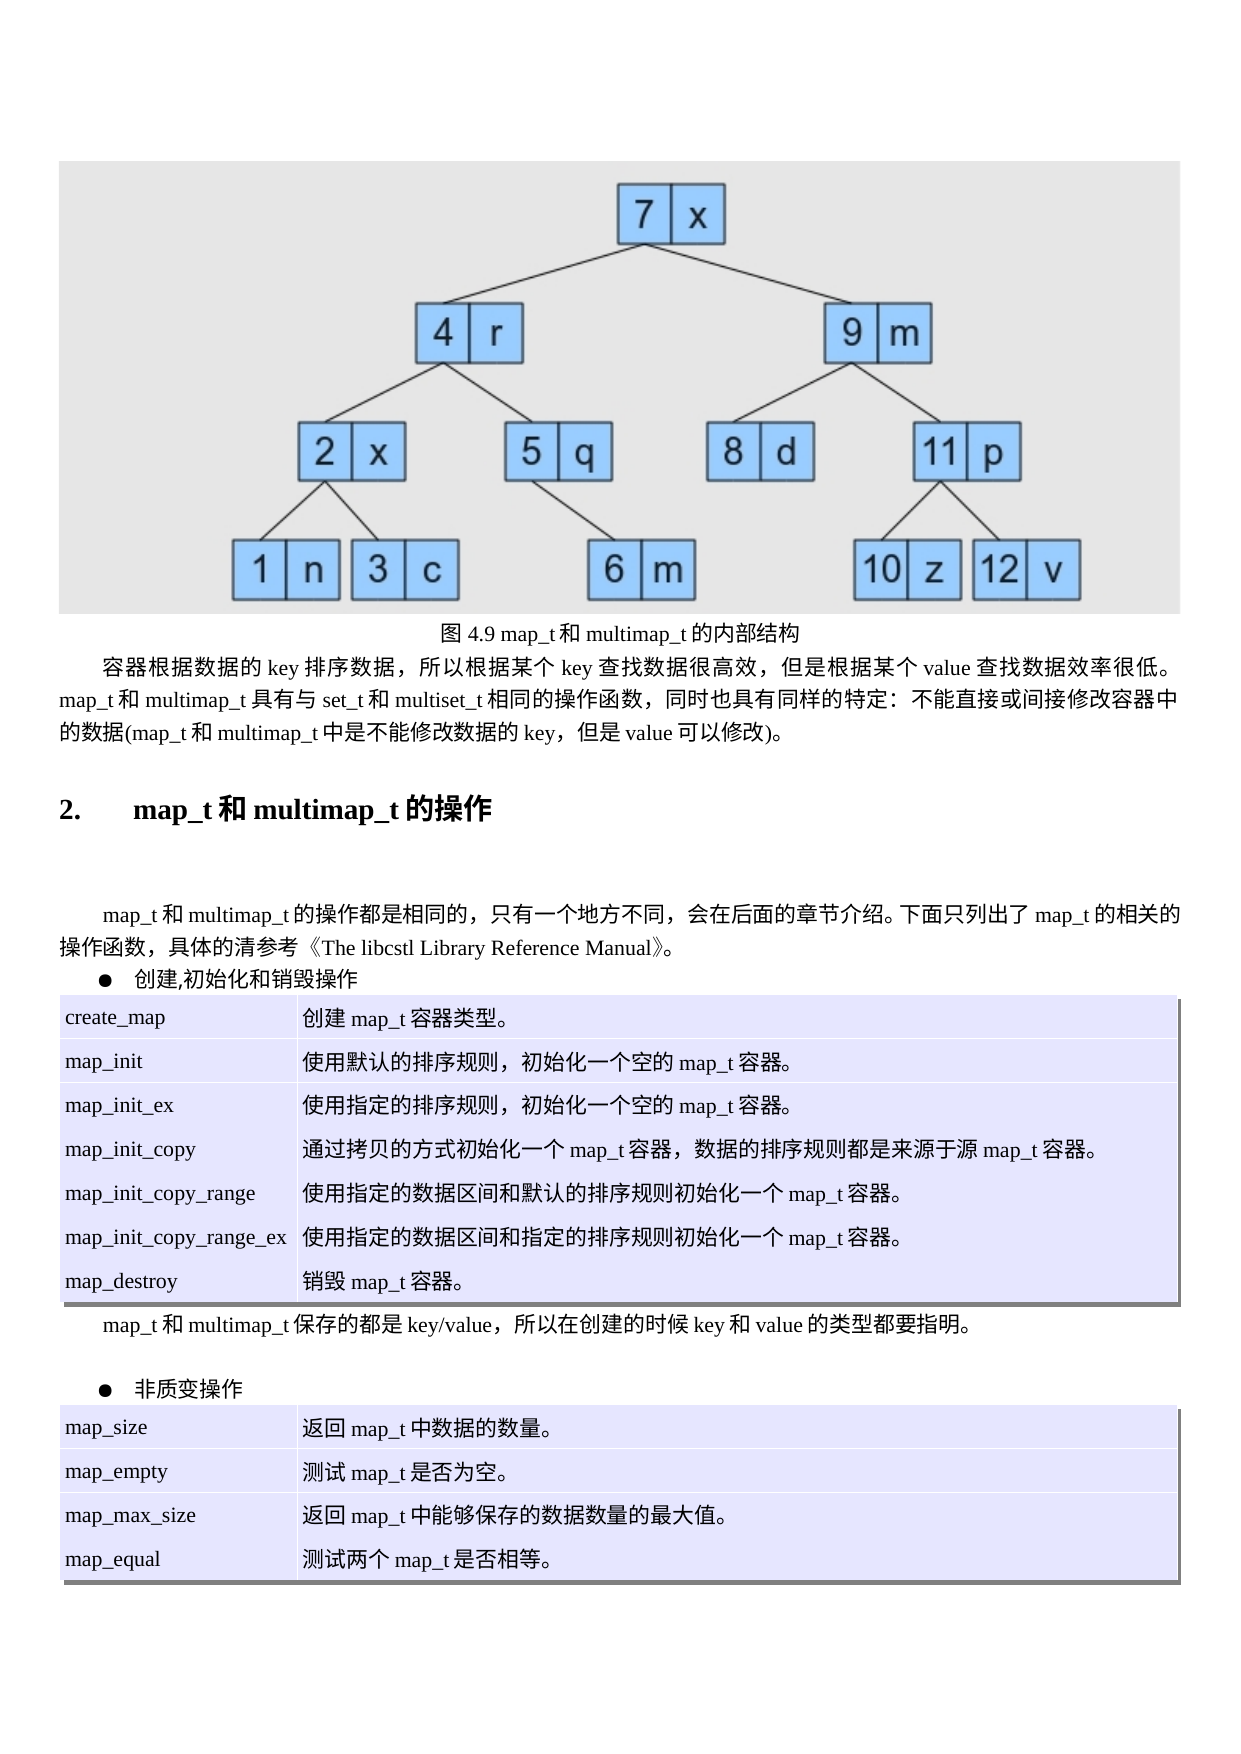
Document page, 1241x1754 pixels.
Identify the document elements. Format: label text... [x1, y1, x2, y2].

table_cell map_init_ex [60, 1083, 297, 1126]
text 容器根据数据的key排序数据，所以根据某个key查找数据很高效，但是根据某个value查找数据效率很低。 map_t和multimap_t具有与set_t和multiset_t相同的操作函数，同时也具有同样的特定：不能直接或间接修改容器中的数据(map_t和multimap_t中是不能修改数据的key，但是value可以修改)。 [59, 649, 1181, 747]
text 图 4.9 map_t和multimap_t的内部结构 [59, 614, 1181, 649]
subtitle map_t和multimap_t的操作 [59, 774, 1181, 839]
table_header create_map [60, 995, 297, 1038]
table_header 返回map_t中数据的数量。 [298, 1405, 1177, 1448]
table_cell 使用指定的数据区间和默认的排序规则初始化一个map_t容器。 [298, 1170, 1177, 1214]
table_cell 使用指定的排序规则，初始化一个空的map_t容器。 [298, 1083, 1177, 1126]
table_cell 使用默认的排序规则，初始化一个空的map_t容器。 [298, 1039, 1177, 1082]
table_header map_size [60, 1405, 297, 1448]
list 非质变操作 [96, 1372, 1181, 1404]
table_cell 使用指定的数据区间和指定的排序规则初始化一个map_t容器。 [298, 1214, 1177, 1258]
table_cell map_empty [60, 1449, 297, 1492]
picture [58, 161, 1182, 614]
text map_t和multimap_t保存的都是key/value，所以在创建的时候key和value的类型都要指明。 [59, 1307, 1181, 1339]
table_cell map_equal [60, 1536, 297, 1580]
table_header 创建map_t容器类型。 [298, 995, 1177, 1038]
table_cell map_max_size [60, 1493, 297, 1536]
table_cell 通过拷贝的方式初始化一个map_t容器，数据的排序规则都是来源于源map_t容器。 [298, 1126, 1177, 1170]
table_cell 销毁map_t容器。 [298, 1258, 1177, 1302]
table_cell 测试map_t是否为空。 [298, 1449, 1177, 1492]
table_cell map_destroy [60, 1258, 297, 1302]
table_cell map_init [60, 1039, 297, 1082]
text map_t和multimap_t的操作都是相同的，只有一个地方不同，会在后面的章节介绍。下面只列出了map_t的相关的操作函数，具体的清参考《The libcstl Library Reference Manual》。 [59, 897, 1181, 962]
table_cell map_init_copy_range_ex [60, 1214, 297, 1258]
table_cell 测试两个map_t是否相等。 [298, 1536, 1177, 1580]
table_cell map_init_copy_range [60, 1170, 297, 1214]
table_cell 返回map_t中能够保存的数据数量的最大值。 [298, 1493, 1177, 1536]
list 创建,初始化和销毁操作 [96, 962, 1181, 994]
table_cell map_init_copy [60, 1126, 297, 1170]
